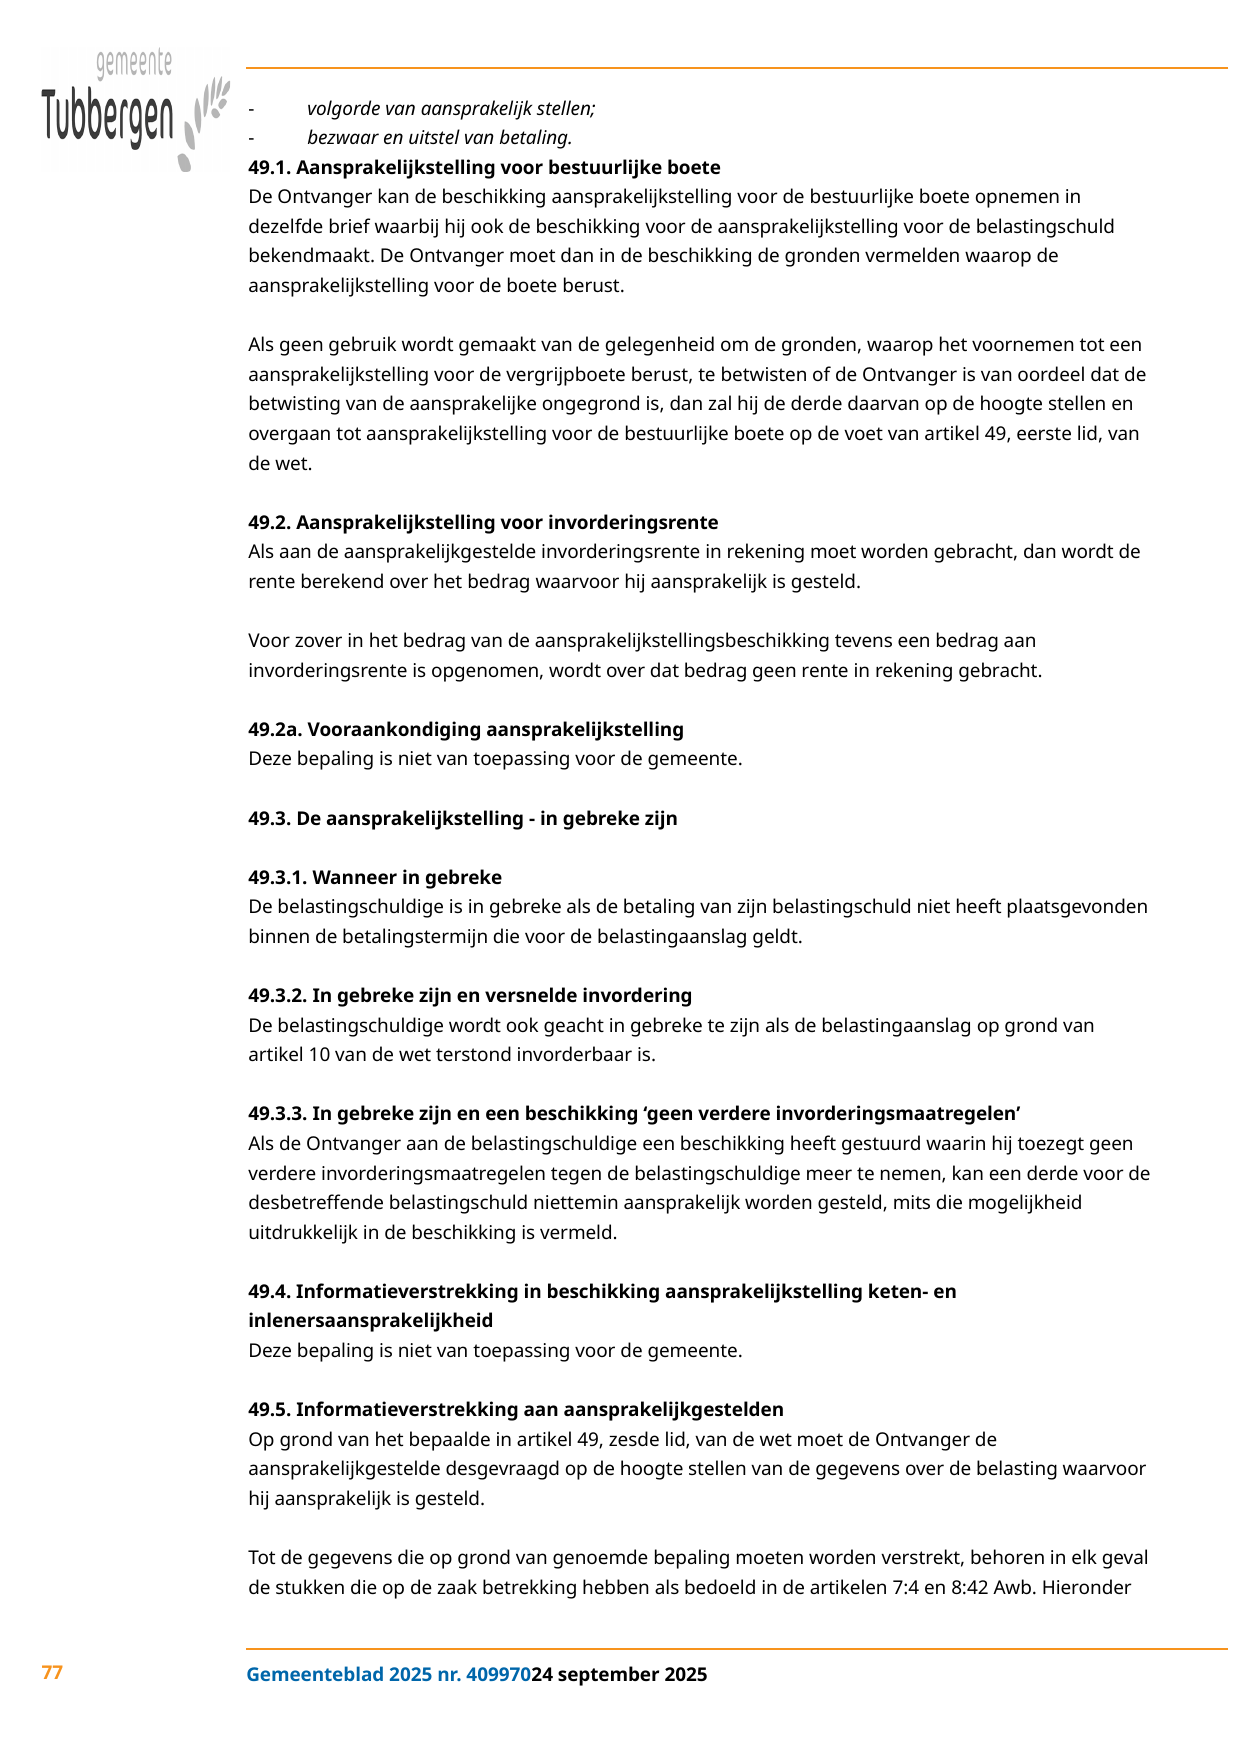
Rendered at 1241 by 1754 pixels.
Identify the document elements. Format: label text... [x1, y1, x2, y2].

text Voor zover in het bedrag van de aansprakelijkstellingsbeschikking tevens een bedrag aan invorderingsrente is opgenomen, wordt over dat bedrag geen rente in rekening gebracht. [248, 627, 1152, 683]
text Als geen gebruik wordt gemaakt van de gelegenheid om de gronden, waarop het voornemen tot een aansprakelijkstelling voor de vergrijpboete berust, te betwisten of de Ontvanger is van oordeel dat de betwisting van de aansprakelijke ongegrond is, dan zal hij de derde daarvan op de hoogte stellen en overgaan tot aansprakelijkstelling voor de bestuurlijke boete op de voet van artikel 49, eerste lid, van de wet. [248, 331, 1152, 476]
text Deze bepaling is niet van toepassing voor de gemeente. [248, 1337, 1152, 1363]
picture [41, 47, 231, 172]
text 49.4. Informatieverstrekking in beschikking aansprakelijkstelling keten- en inlenersaansprakelijkheid [248, 1278, 1152, 1333]
text De belastingschuldige wordt ook geacht in gebreke te zijn als de belastingaanslag op grond van artikel 10 van de wet terstond invorderbaar is. [248, 1012, 1152, 1067]
text Tot de gegevens die op grond van genoemde bepaling moeten worden verstrekt, behoren in elk geval de stukken die op de zaak betrekking hebben als bedoeld in de artikelen 7:4 en 8:42 Awb. Hieronder [248, 1544, 1152, 1600]
text Op grond van het bepaalde in artikel 49, zesde lid, van de wet moet de Ontvanger de aansprakelijkgestelde desgevraagd op de hoogte stellen van de gegevens over de belasting waarvoor hij aansprakelijk is gesteld. [248, 1426, 1152, 1511]
text 49.3.2. In gebreke zijn en versnelde invordering [248, 982, 1152, 1008]
text 49.3.3. In gebreke zijn en een beschikking ‘geen verdere invorderingsmaatregelen’ [248, 1101, 1152, 1126]
text 49.3.1. Wanneer in gebreke [248, 864, 1152, 890]
text 49.5. Informatieverstrekking aan aansprakelijkgestelden [248, 1396, 1152, 1422]
text Als aan de aansprakelijkgestelde invorderingsrente in rekening moet worden gebracht, dan wordt de rente berekend over het bedrag waarvoor hij aansprakelijk is gesteld. [248, 538, 1152, 594]
list volgorde van aansprakelijk stellen; [248, 95, 1152, 121]
list bezwaar en uitstel van betaling. [248, 124, 1152, 150]
text De belastingschuldige is in gebreke als de betaling van zijn belastingschuld niet heeft plaatsgevonden binnen de betalingstermijn die voor de belastingaanslag geldt. [248, 893, 1152, 949]
text 49.3. De aansprakelijkstelling - in gebreke zijn [248, 805, 1152, 831]
text 49.1. Aansprakelijkstelling voor bestuurlijke boete [248, 154, 1152, 180]
text Deze bepaling is niet van toepassing voor de gemeente. [248, 746, 1152, 771]
text 49.2. Aansprakelijkstelling voor invorderingsrente [248, 509, 1152, 535]
text 49.2a. Vooraankondiging aansprakelijkstelling [248, 716, 1152, 742]
text De Ontvanger kan de beschikking aansprakelijkstelling voor de bestuurlijke boete opnemen in dezelfde brief waarbij hij ook de beschikking voor de aansprakelijkstelling voor de belastingschuld bekendmaakt. De Ontvanger moet dan in de beschikking de gronden vermelden waarop de aansprakelijkstelling voor de boete berust. [248, 183, 1152, 298]
text Als de Ontvanger aan de belastingschuldige een beschikking heeft gestuurd waarin hij toezegt geen verdere invorderingsmaatregelen tegen de belastingschuldige meer te nemen, kan een derde voor de desbetreffende belastingschuld niettemin aansprakelijk worden gesteld, mits die mogelijkheid uitdrukkelijk in de beschikking is vermeld. [248, 1130, 1152, 1245]
